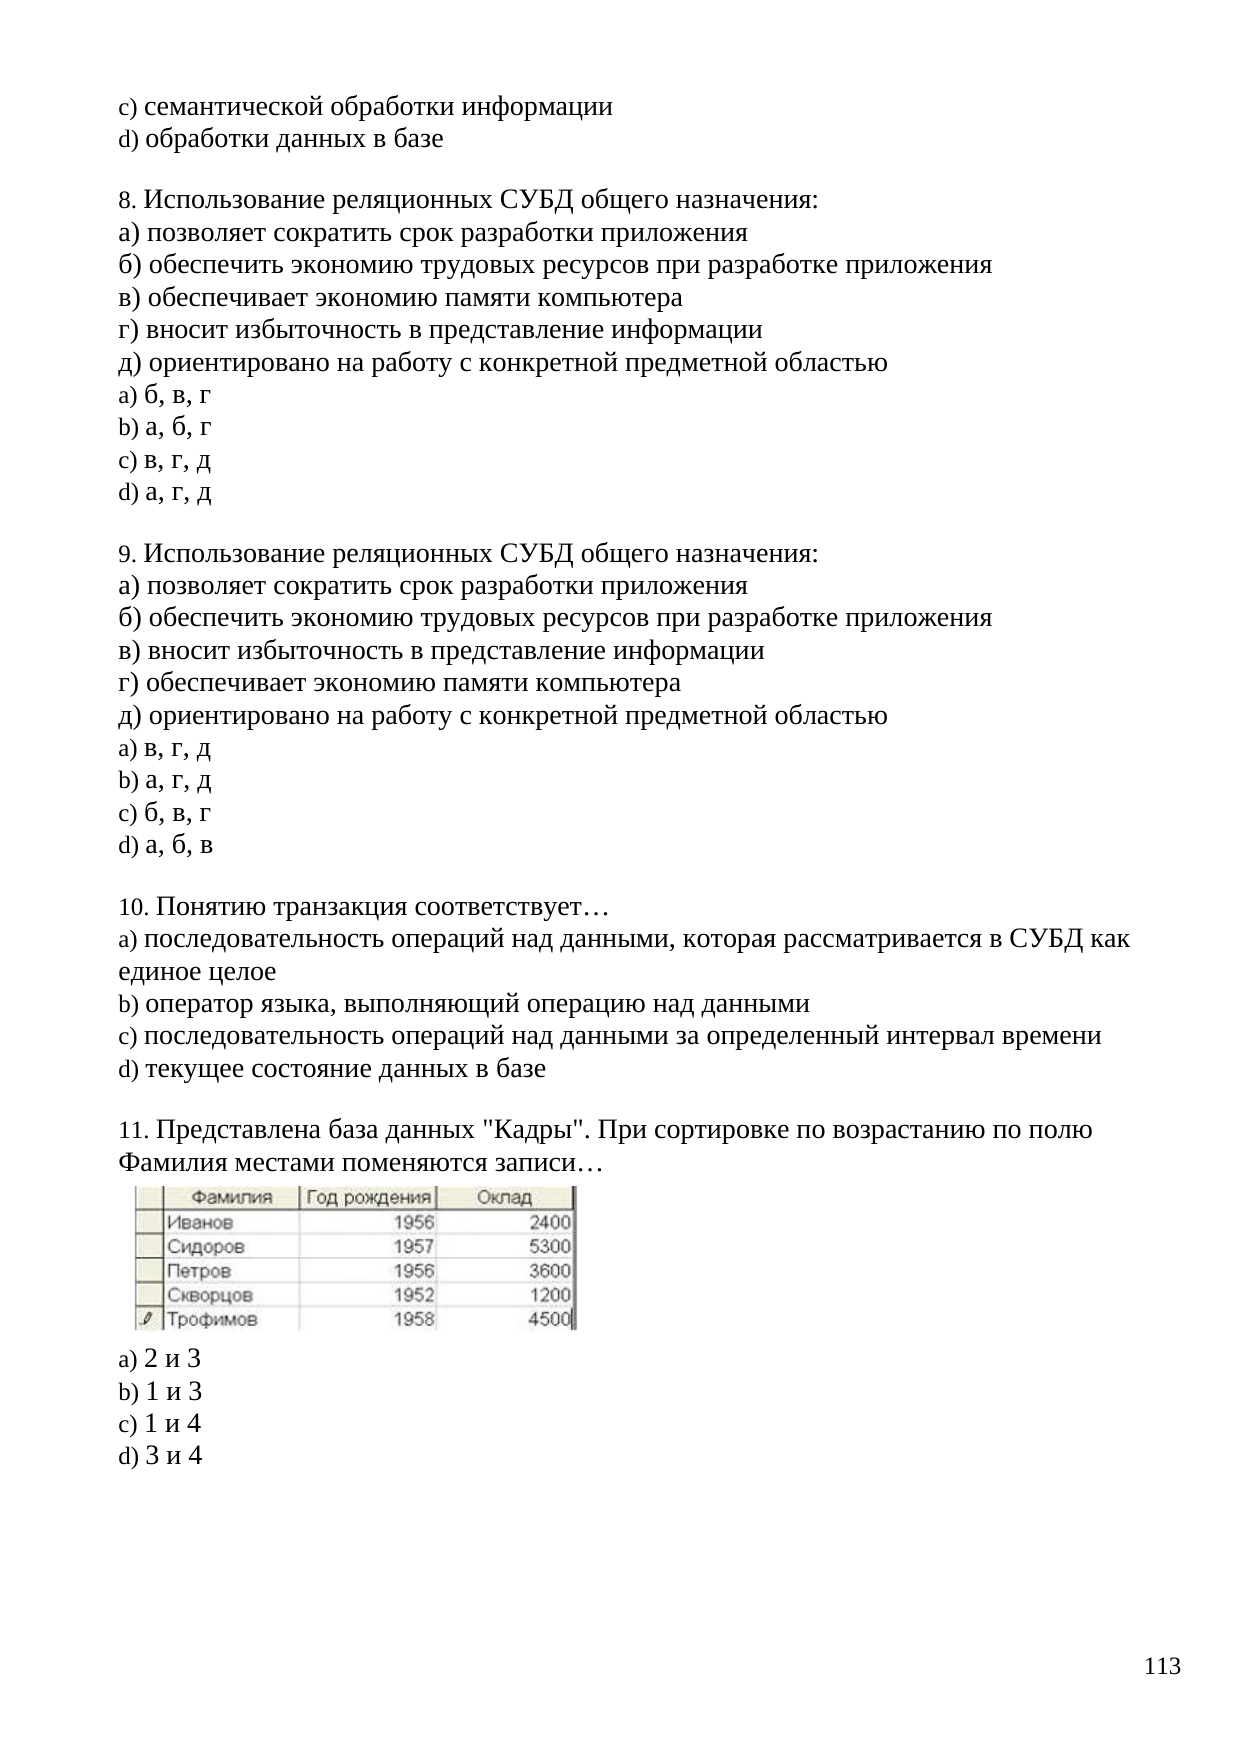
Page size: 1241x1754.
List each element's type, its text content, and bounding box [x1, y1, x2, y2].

text 9. Использование реляционных СУБД общего назначения: а) позволяет сократить срок разработки приложения б) обеспечить экономию трудовых ресурсов при разработке приложения в) вносит избыточность в представление информации г) обеспечивает экономию памяти компьютера д) ориентировано на работу с конкретной предметной областью a) в, г, д b) а, г, д c) б, в, г d) а, б, в [118, 536, 1181, 860]
text 10. Понятию транзакция соответствует… a) последовательность операций над данными, которая рассматривается в СУБД как единое целое b) оператор языка, выполняющий операцию над данными c) последовательность операций над данными за определенный интервал времени d) текущее состояние данных в базе [118, 889, 1181, 1083]
picture [134, 1186, 580, 1333]
text c) семантической обработки информации d) обработки данных в базе [118, 89, 1181, 153]
text 8. Использование реляционных СУБД общего назначения: а) позволяет сократить срок разработки приложения б) обеспечить экономию трудовых ресурсов при разработке приложения в) обеспечивает экономию памяти компьютера г) вносит избыточность в представление информации д) ориентировано на работу с конкретной предметной областью a) б, в, г b) а, б, г c) в, г, д d) а, г, д [118, 183, 1181, 507]
text 11. Представлена база данных "Кадры". При сортировке по возрастанию по полю Фамилия местами поменяются записи… a) 2 и 3 b) 1 и 3 c) 1 и 4 d) 3 и 4 [118, 1112, 1181, 1471]
